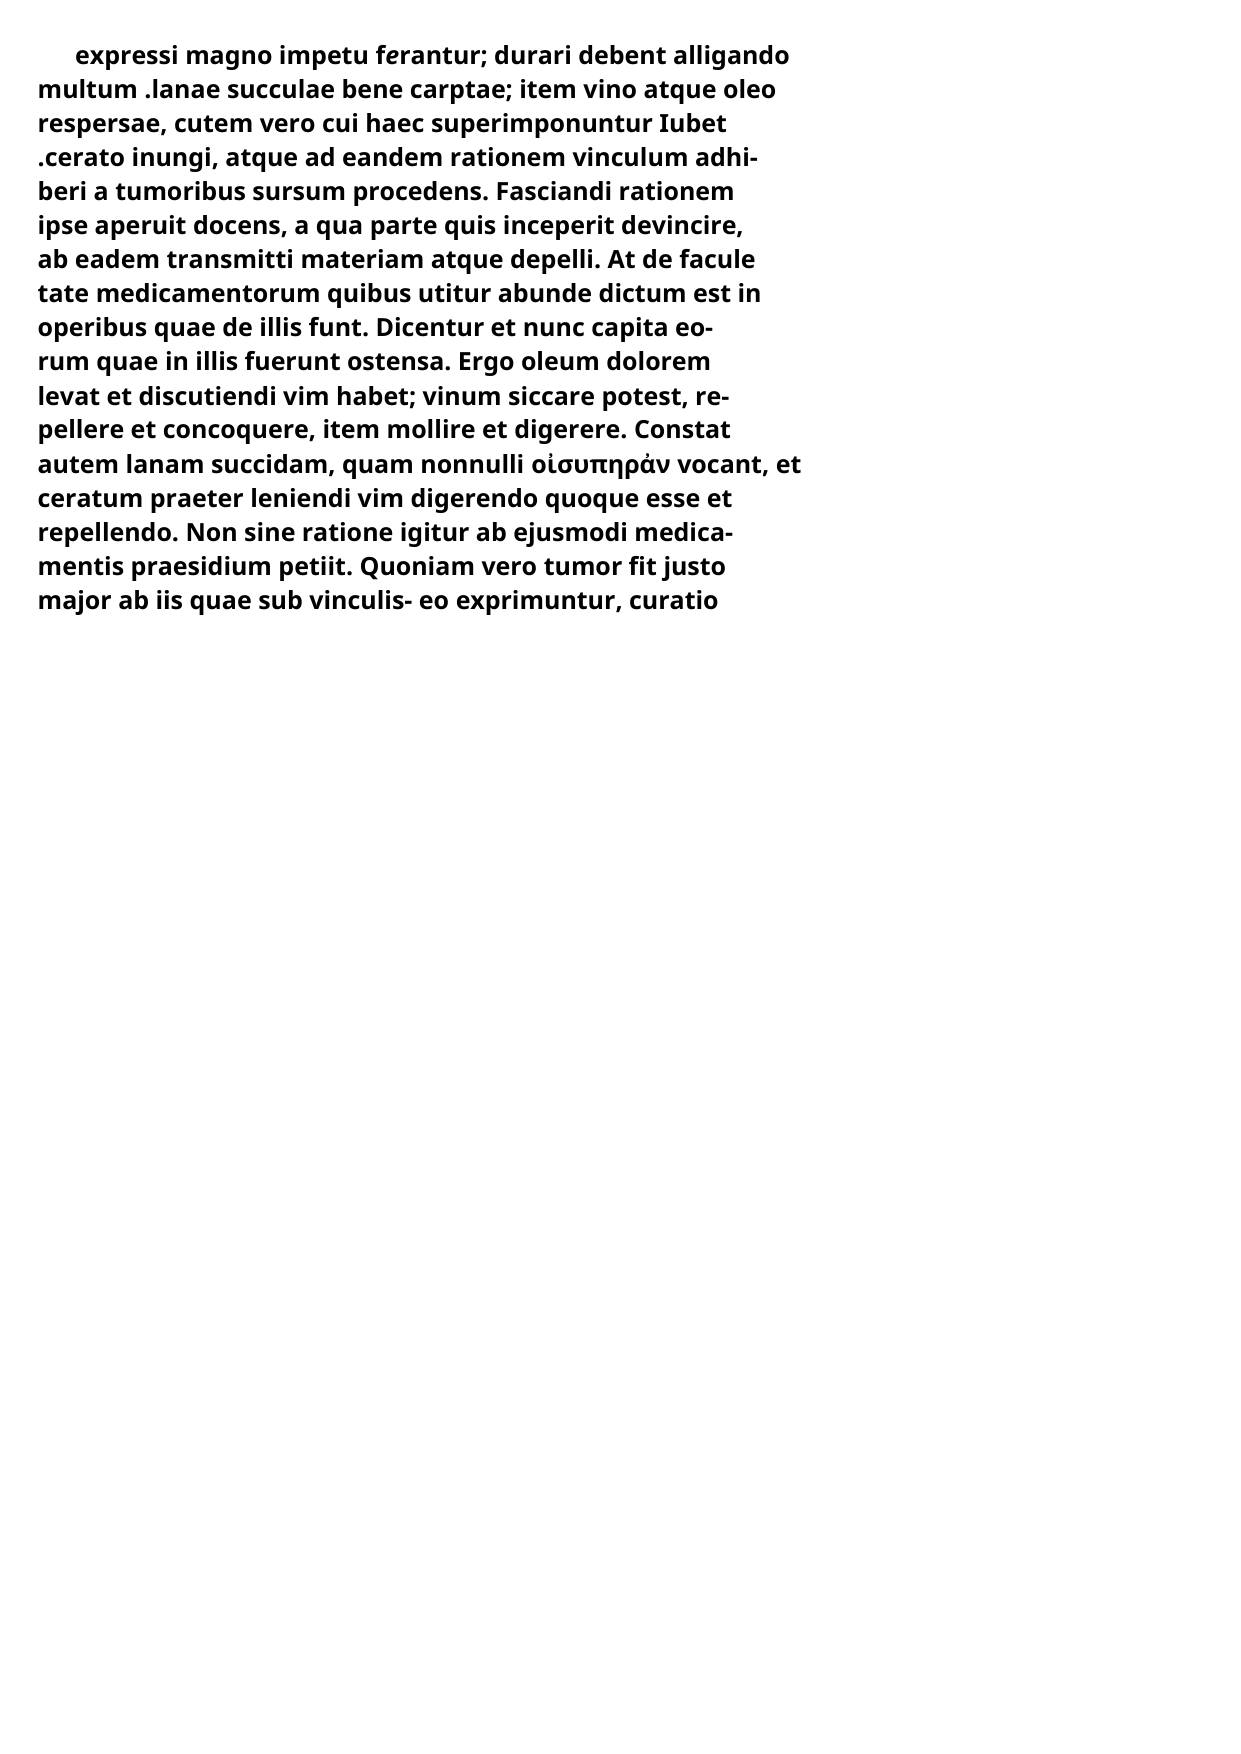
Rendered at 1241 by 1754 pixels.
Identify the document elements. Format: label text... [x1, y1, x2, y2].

text expressi magno impetu ferantur; durari debent alligando multum .lanae succulae bene carptae; item vino atque oleo respersae, cutem vero cui haec superimponuntur Iubet .cerato inungi, atque ad eandem rationem vinculum adhi- beri a tumoribus sursum procedens. Fasciandi rationem ipse aperuit docens, a qua parte quis inceperit devincire, ab eadem transmitti materiam atque depelli. At de facule tate medicamentorum quibus utitur abunde dictum est in operibus quae de illis funt. Dicentur et nunc capita eo- rum quae in illis fuerunt ostensa. Ergo oleum dolorem levat et discutiendi vim habet; vinum siccare potest, re- pellere et concoquere, item mollire et digerere. Constat autem lanam succidam, quam nonnulli οἰσυπηρἀν vocant, et ceratum praeter leniendi vim digerendo quoque esse et repellendo. Non sine ratione igitur ab ejusmodi medica- mentis praesidium petiit. Quoniam vero tumor fit justo major ab iis quae sub vinculis- eo exprimuntur, curatio [37, 37, 1203, 617]
